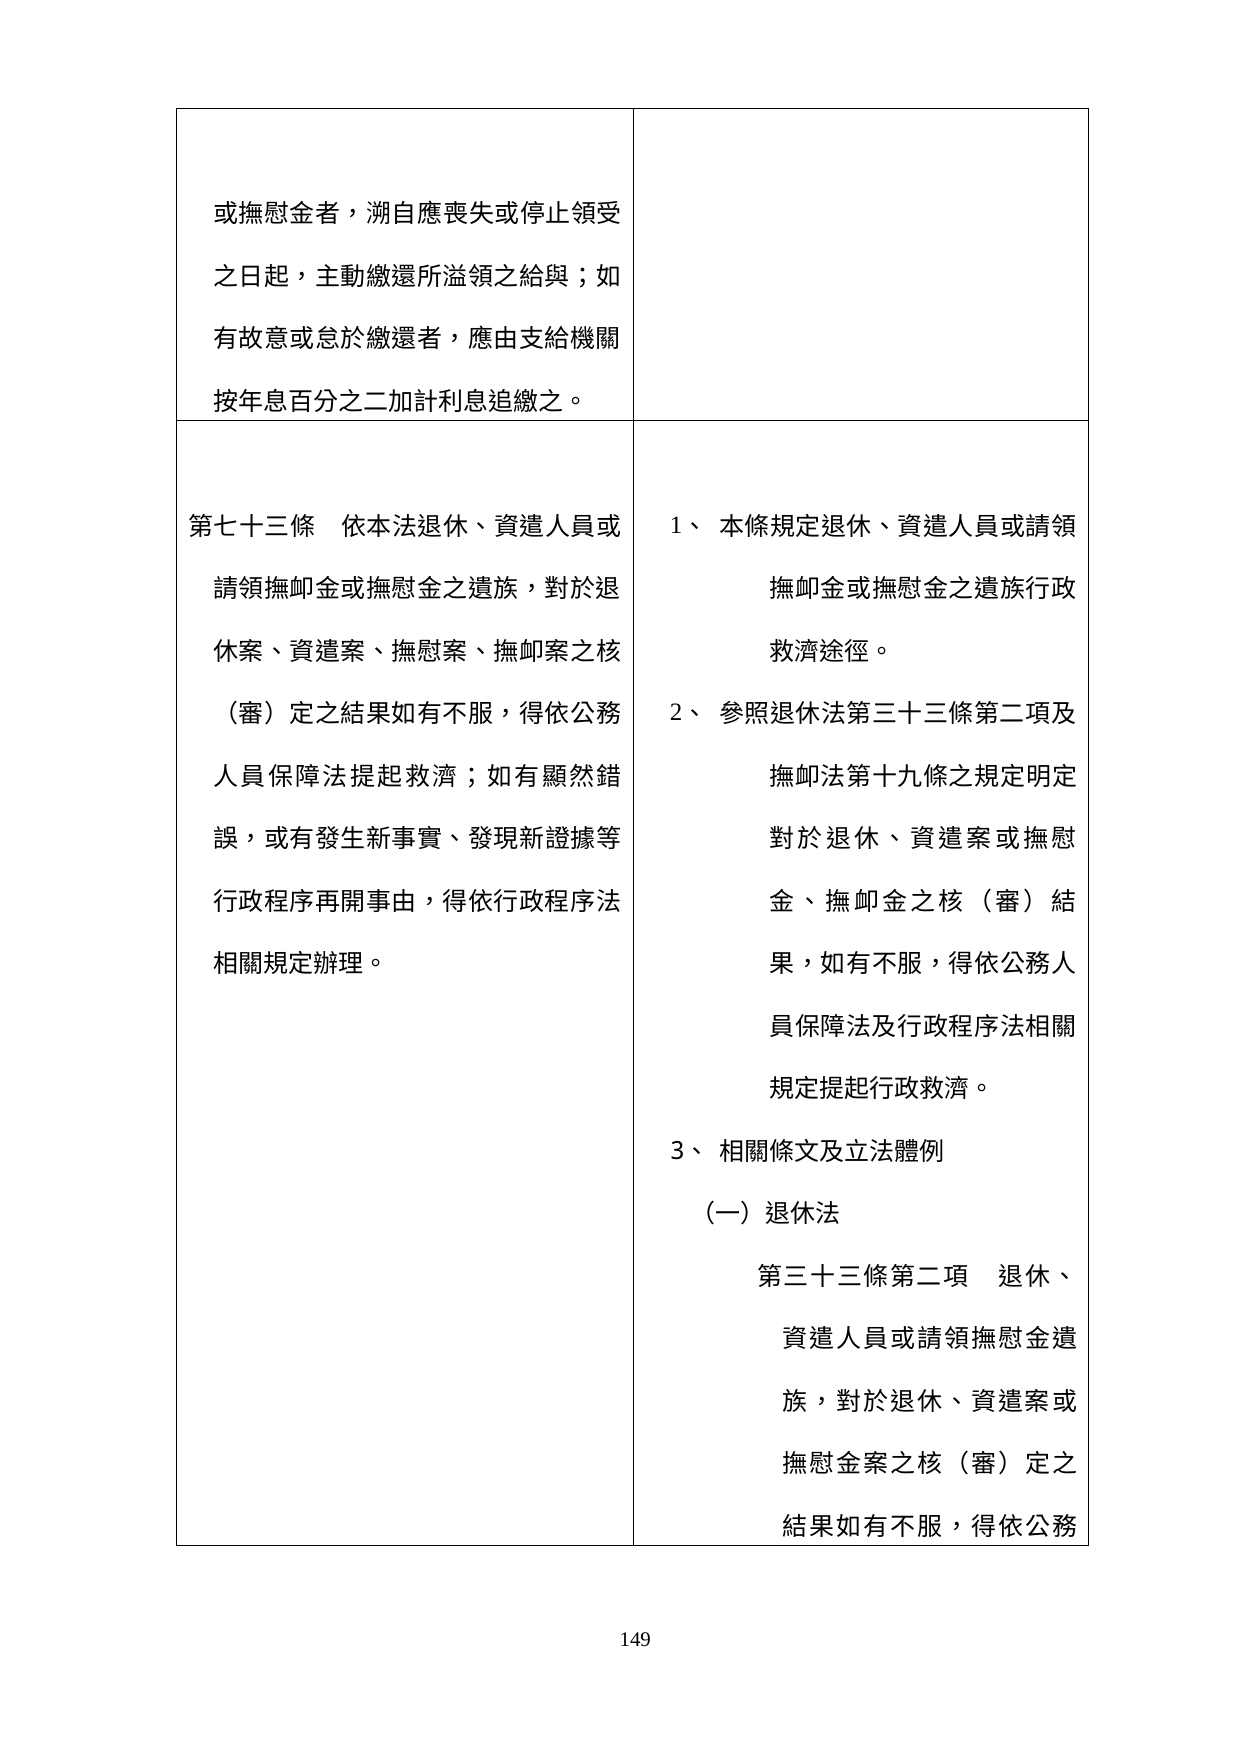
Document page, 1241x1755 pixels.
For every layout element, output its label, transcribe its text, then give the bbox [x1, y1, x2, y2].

table_cell [634, 109, 1088, 420]
table_cell 或撫慰金者，溯自應喪失或停止領受之日起，主動繳還所溢領之給與；如有故意或怠於繳還者，應由支給機關按年息百分之二加計利息追繳之。 [177, 109, 633, 420]
table_cell 本條規定退休、資遣人員或請領撫卹金或撫慰金之遺族行政救濟途徑。 參照退休法第三十三條第二項及撫卹法第十九條之規定明定對於退休、資遣案或撫慰金、撫卹金之核（審）結果，如有不服，得依公務人員保障法及行政程序法相關規定提起行政救濟。 相關條文及立法體例 （一）退休法 第三十三條第二項 退休、資遣人員或請領撫慰金遺族，對於退休、資遣案或撫慰金案之核（審）定之結果如有不服，得依公務 [634, 421, 1088, 1545]
table_cell 第七十三條 依本法退休、資遣人員或請領撫卹金或撫慰金之遺族，對於退休案、資遣案、撫慰案、撫卹案之核（審）定之結果如有不服，得依公務人員保障法提起救濟；如有顯然錯誤，或有發生新事實、發現新證據等行政程序再開事由，得依行政程序法相關規定辦理。 [177, 421, 633, 1545]
